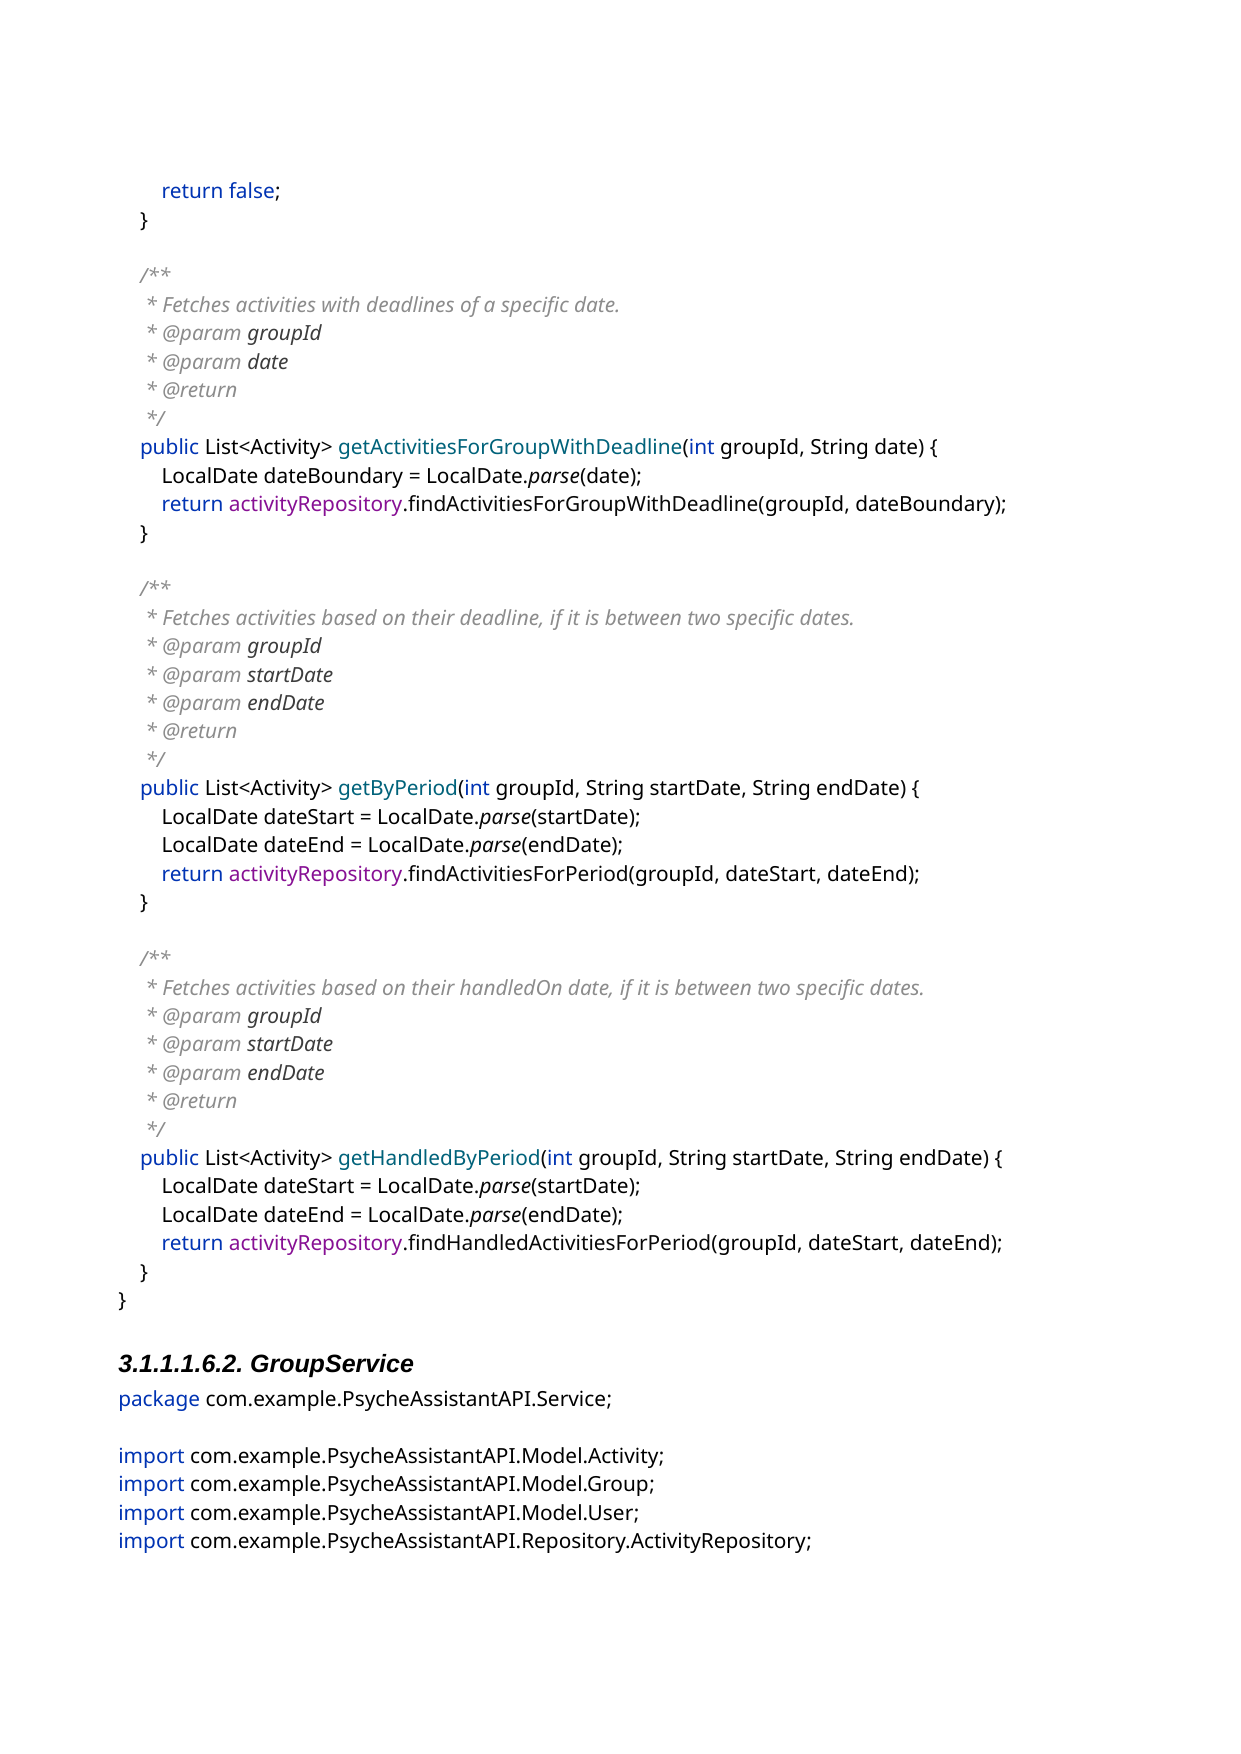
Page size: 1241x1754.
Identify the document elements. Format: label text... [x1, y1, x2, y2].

text package com.example.PsycheAssistantAPI.Service; import com.example.PsycheAssistantAPI.Model.Activity; import com.example.PsycheAssistantAPI.Model.Group; import com.example.PsycheAssistantAPI.Model.User; import com.example.PsycheAssistantAPI.Repository.ActivityRepository; [118, 1384, 1122, 1554]
text return false; } /** * Fetches activities with deadlines of a specific date. * @param groupId * @param date * @return */ public List<Activity> getActivitiesForGroupWithDeadline(int groupId, String date) { LocalDate dateBoundary = LocalDate.parse(date); return activityRepository.findActivitiesForGroupWithDeadline(groupId, dateBoundary); } /** * Fetches activities based on their deadline, if it is between two specific dates. * @param groupId * @param startDate * @param endDate * @return */ public List<Activity> getByPeriod(int groupId, String startDate, String endDate) { LocalDate dateStart = LocalDate.parse(startDate); LocalDate dateEnd = LocalDate.parse(endDate); return activityRepository.findActivitiesForPeriod(groupId, dateStart, dateEnd); } /** * Fetches activities based on their handledOn date, if it is between two specific dates. * @param groupId * @param startDate * @param endDate * @return */ public List<Activity> getHandledByPeriod(int groupId, String startDate, String endDate) { LocalDate dateStart = LocalDate.parse(startDate); LocalDate dateEnd = LocalDate.parse(endDate); return activityRepository.findHandledActivitiesForPeriod(groupId, dateStart, dateEnd); } } [118, 176, 1122, 1314]
subtitle 3.1.1.1.6.2. GroupService [118, 1349, 1122, 1378]
